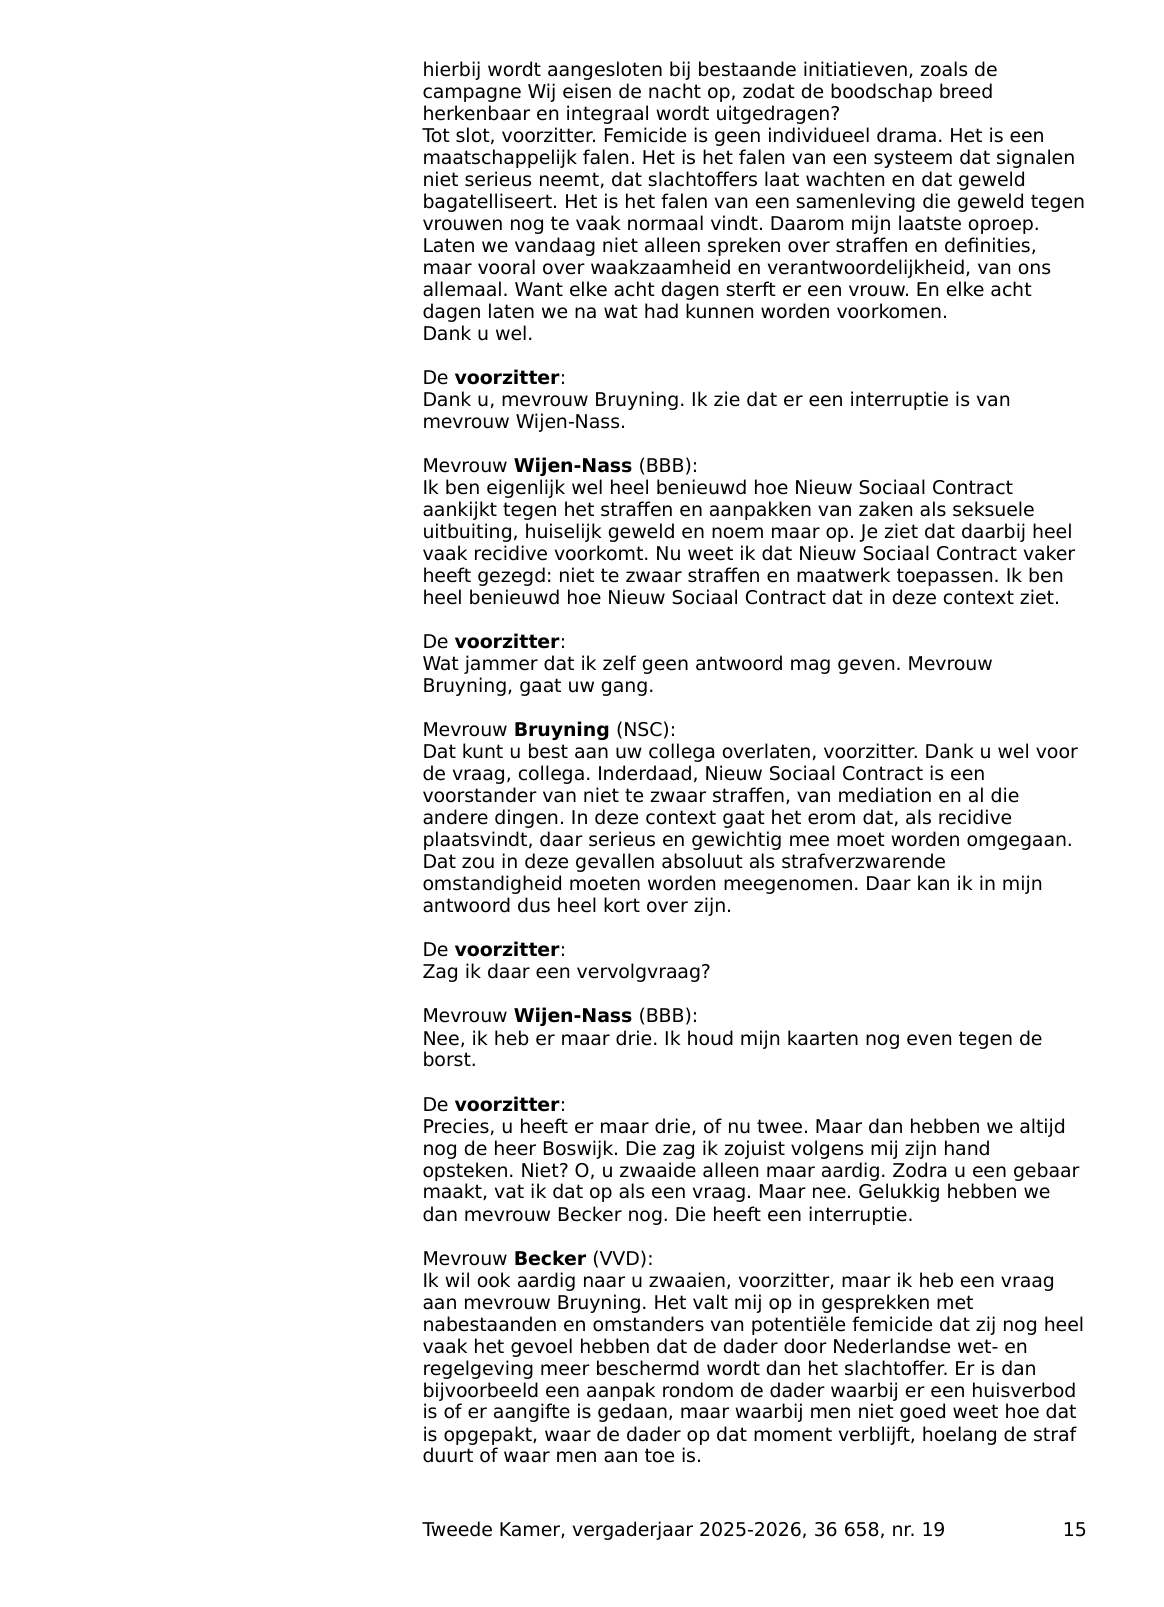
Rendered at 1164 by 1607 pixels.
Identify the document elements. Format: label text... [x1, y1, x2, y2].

text Mevrouw Wijen-Nass (BBB): [422, 1005, 1087, 1027]
text Nee, ik heb er maar drie. Ik houd mijn kaarten nog even tegen de borst. [422, 1027, 1087, 1071]
text De voorzitter: [422, 939, 1087, 961]
text hierbij wordt aangesloten bij bestaande initiatieven, zoals de campagne Wij eisen de nacht op, zodat de boodschap breed herkenbaar en integraal wordt uitgedragen? [422, 59, 1087, 125]
text Mevrouw Wijen-Nass (BBB): [422, 455, 1087, 477]
text Ik ben eigenlijk wel heel benieuwd hoe Nieuw Sociaal Contract aankijkt tegen het straffen en aanpakken van zaken als seksuele uitbuiting, huiselijk geweld en noem maar op. Je ziet dat daarbij heel vaak recidive voorkomt. Nu weet ik dat Nieuw Sociaal Contract vaker heeft gezegd: niet te zwaar straffen en maatwerk toepassen. Ik ben heel benieuwd hoe Nieuw Sociaal Contract dat in deze context ziet. [422, 477, 1087, 609]
text De voorzitter: [422, 1093, 1087, 1116]
text Precies, u heeft er maar drie, of nu twee. Maar dan hebben we altijd nog de heer Boswijk. Die zag ik zojuist volgens mij zijn hand opsteken. Niet? O, u zwaaide alleen maar aardig. Zodra u een gebaar maakt, vat ik dat op als een vraag. Maar nee. Gelukkig hebben we dan mevrouw Becker nog. Die heeft een interruptie. [422, 1116, 1087, 1225]
text Wat jammer dat ik zelf geen antwoord mag geven. Mevrouw Bruyning, gaat uw gang. [422, 653, 1087, 697]
text Dank u wel. [422, 323, 1087, 345]
text Zag ik daar een vervolgvraag? [422, 961, 1087, 983]
text Mevrouw Bruyning (NSC): [422, 719, 1087, 741]
text De voorzitter: [422, 631, 1087, 653]
text De voorzitter: [422, 367, 1087, 389]
text Dank u, mevrouw Bruyning. Ik zie dat er een interruptie is van mevrouw Wijen-Nass. [422, 389, 1087, 433]
text Tot slot, voorzitter. Femicide is geen individueel drama. Het is een maatschappelijk falen. Het is het falen van een systeem dat signalen niet serieus neemt, dat slachtoffers laat wachten en dat geweld bagatelliseert. Het is het falen van een samenleving die geweld tegen vrouwen nog te vaak normaal vindt. Daarom mijn laatste oproep. Laten we vandaag niet alleen spreken over straffen en definities, maar vooral over waakzaamheid en verantwoordelijkheid, van ons allemaal. Want elke acht dagen sterft er een vrouw. En elke acht dagen laten we na wat had kunnen worden voorkomen. [422, 125, 1087, 323]
text Mevrouw Becker (VVD): [422, 1248, 1087, 1269]
text Ik wil ook aardig naar u zwaaien, voorzitter, maar ik heb een vraag aan mevrouw Bruyning. Het valt mij op in gesprekken met nabestaanden en omstanders van potentiële femicide dat zij nog heel vaak het gevoel hebben dat de dader door Nederlandse wet- en regelgeving meer beschermd wordt dan het slachtoffer. Er is dan bijvoorbeeld een aanpak rondom de dader waarbij er een huisverbod is of er aangifte is gedaan, maar waarbij men niet goed weet hoe dat is opgepakt, waar de dader op dat moment verblijft, hoelang de straf duurt of waar men aan toe is. [422, 1269, 1087, 1467]
text Dat kunt u best aan uw collega overlaten, voorzitter. Dank u wel voor de vraag, collega. Inderdaad, Nieuw Sociaal Contract is een voorstander van niet te zwaar straffen, van mediation en al die andere dingen. In deze context gaat het erom dat, als recidive plaatsvindt, daar serieus en gewichtig mee moet worden omgegaan. Dat zou in deze gevallen absoluut als strafverzwarende omstandigheid moeten worden meegenomen. Daar kan ik in mijn antwoord dus heel kort over zijn. [422, 741, 1087, 917]
